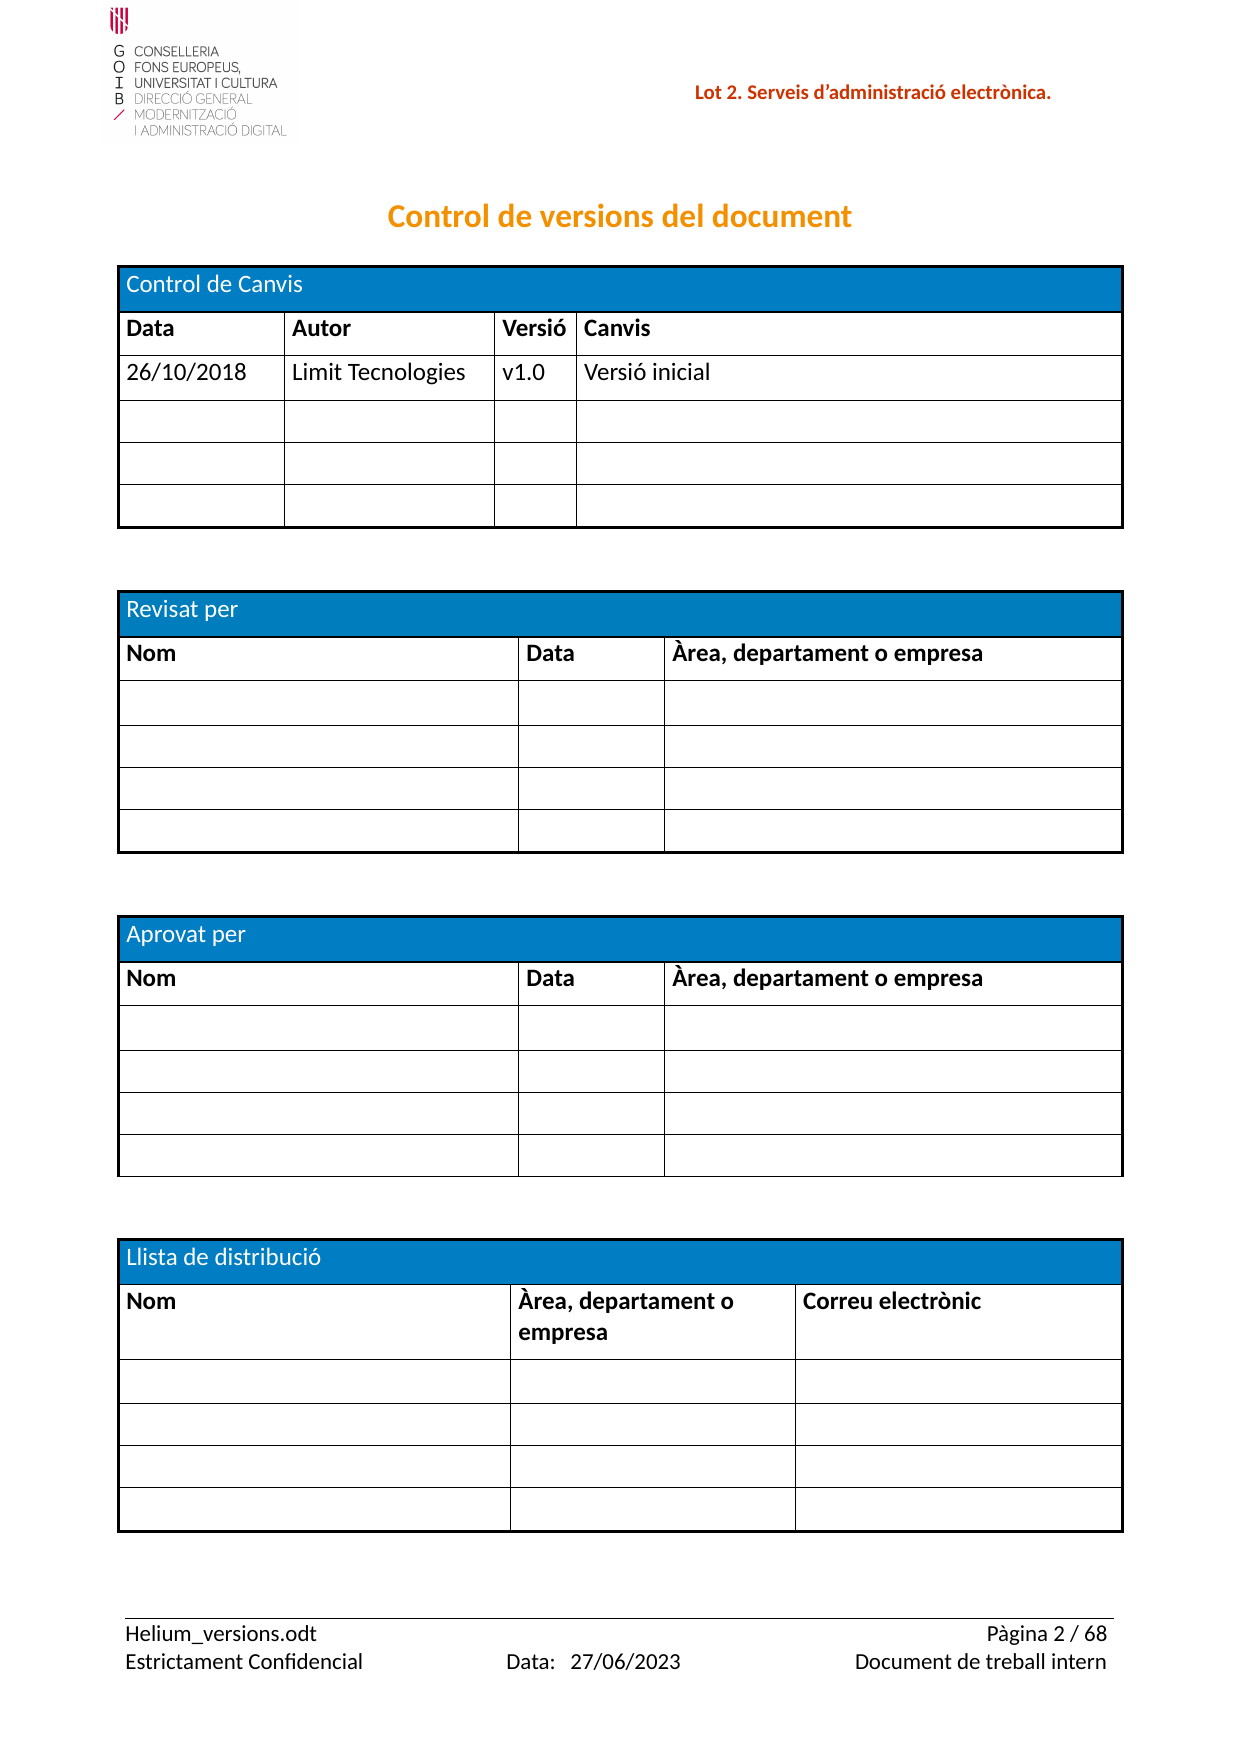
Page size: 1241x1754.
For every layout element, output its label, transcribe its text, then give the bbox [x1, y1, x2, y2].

table_cell [665, 768, 1121, 809]
table_cell [665, 1135, 1121, 1176]
table_cell [120, 681, 518, 724]
table_cell Data [519, 963, 664, 1005]
table_cell Data [519, 638, 664, 680]
table_cell Àrea, departament o empresa [511, 1285, 795, 1359]
table_cell [120, 1135, 518, 1176]
table_cell [120, 1006, 518, 1049]
table_cell [120, 443, 284, 484]
table_cell Autor [285, 313, 494, 355]
table_cell [577, 485, 1121, 526]
table_cell Nom [120, 638, 518, 680]
table_cell [120, 1446, 510, 1487]
table_cell [796, 1360, 1121, 1403]
table_cell [120, 810, 518, 851]
table_cell [665, 1093, 1121, 1134]
table_cell Canvis [577, 313, 1121, 355]
table_cell [577, 401, 1121, 442]
table_cell [511, 1488, 795, 1529]
table_cell Data [120, 313, 284, 355]
table_cell [285, 485, 494, 526]
table_cell [120, 1360, 510, 1403]
table_cell Versió inicial [577, 356, 1121, 399]
table_cell [511, 1360, 795, 1403]
table_header Revisat per [120, 593, 1121, 636]
table_cell [519, 1051, 664, 1092]
table_cell [495, 485, 576, 526]
table_cell [796, 1446, 1121, 1487]
table_cell [511, 1404, 795, 1445]
table_cell Correu electrònic [796, 1285, 1121, 1359]
table_cell [577, 443, 1121, 484]
table_cell [120, 768, 518, 809]
table_cell [519, 810, 664, 851]
table_cell [120, 1488, 510, 1529]
table_header Control de Canvis [120, 268, 1121, 311]
table_cell [120, 485, 284, 526]
table_cell [665, 1051, 1121, 1092]
table_cell [665, 726, 1121, 767]
table_cell Nom [120, 1285, 510, 1359]
table_cell [120, 401, 284, 442]
table_cell [519, 681, 664, 724]
table_cell [796, 1404, 1121, 1445]
table_cell 26/10/2018 [120, 356, 284, 399]
table_cell [665, 1006, 1121, 1049]
table_cell v1.0 [495, 356, 576, 399]
table_cell [120, 1051, 518, 1092]
table_header Aprovat per [120, 918, 1121, 961]
subtitle Control de versions del document [118, 195, 1122, 236]
table_cell [495, 401, 576, 442]
table_cell [285, 401, 494, 442]
table_cell [519, 1135, 664, 1176]
picture [100, 0, 297, 144]
table_cell Versió [495, 313, 576, 355]
table_cell [796, 1488, 1121, 1529]
table_header Llista de distribució [120, 1241, 1121, 1284]
table_cell [120, 1404, 510, 1445]
table_cell [120, 726, 518, 767]
table_cell Àrea, departament o empresa [665, 638, 1121, 680]
table_cell [519, 1006, 664, 1049]
table_cell [285, 443, 494, 484]
table_cell [519, 1093, 664, 1134]
table_cell [511, 1446, 795, 1487]
table_cell [519, 768, 664, 809]
table_cell [665, 681, 1121, 724]
table_cell [495, 443, 576, 484]
table_cell Limit Tecnologies [285, 356, 494, 399]
table_cell [665, 810, 1121, 851]
table_cell [519, 726, 664, 767]
table_cell Àrea, departament o empresa [665, 963, 1121, 1005]
table_cell [120, 1093, 518, 1134]
table_cell Nom [120, 963, 518, 1005]
